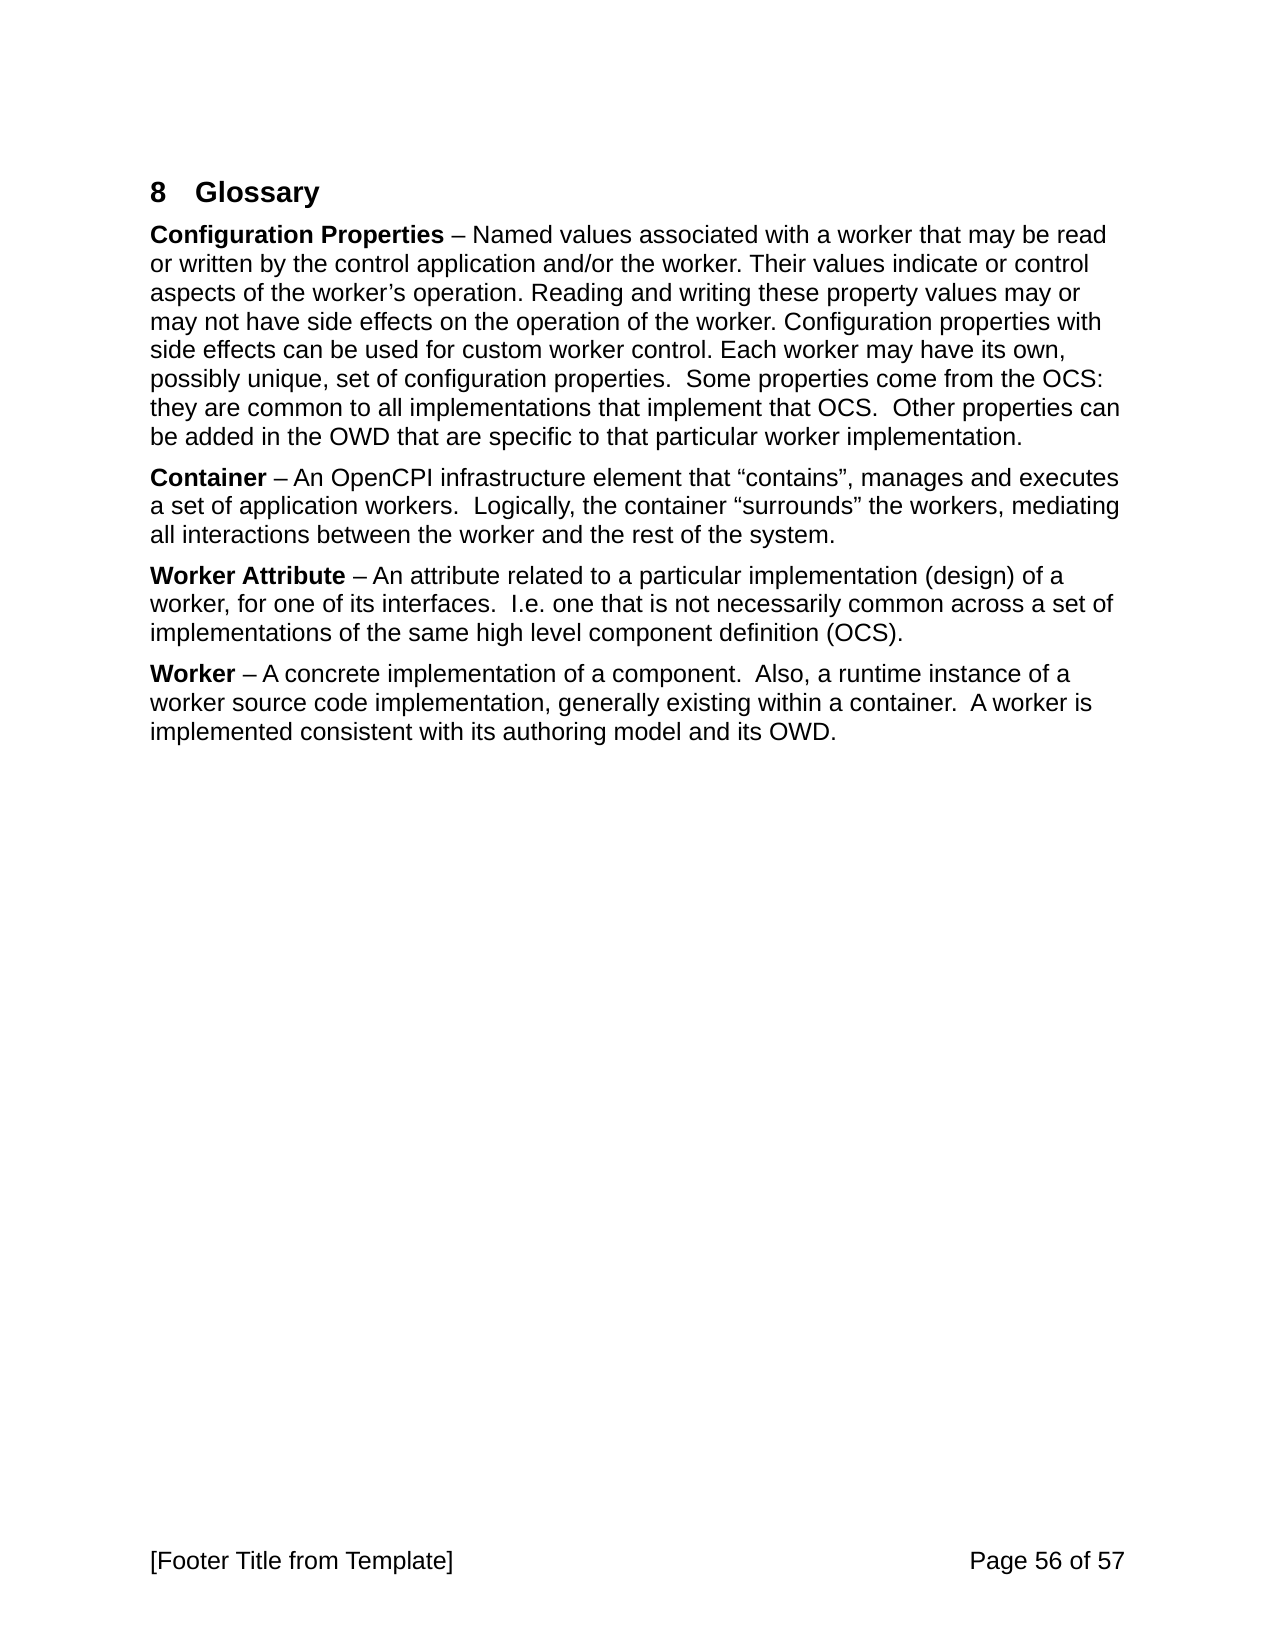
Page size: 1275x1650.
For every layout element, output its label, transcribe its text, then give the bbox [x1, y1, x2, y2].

text Worker – A concrete implementation of a component. Also, a runtime instance of a worker source code implementation, generally existing within a container. A worker is implemented consistent with its authoring model and its OWD. [150, 659, 1125, 745]
text Worker Attribute – An attribute related to a particular implementation (design) of a worker, for one of its interfaces. I.e. one that is not necessarily common across a set of implementations of the same high level component definition (OCS). [150, 561, 1125, 647]
text Container – An OpenCPI infrastructure element that “contains”, manages and executes a set of application workers. Logically, the container “surrounds” the workers, mediating all interactions between the worker and the rest of the system. [150, 462, 1125, 549]
subtitle Glossary [150, 175, 1125, 208]
text Configuration Properties – Named values associated with a worker that may be read or written by the control application and/or the worker. Their values indicate or control aspects of the worker’s operation. Reading and writing these property values may or may not have side effects on the operation of the worker. Configuration properties with side effects can be used for custom worker control. Each worker may have its own, possibly unique, set of configuration properties. Some properties come from the OCS: they are common to all implementations that implement that OCS. Other properties can be added in the OWD that are specific to that particular worker implementation. [150, 221, 1125, 451]
